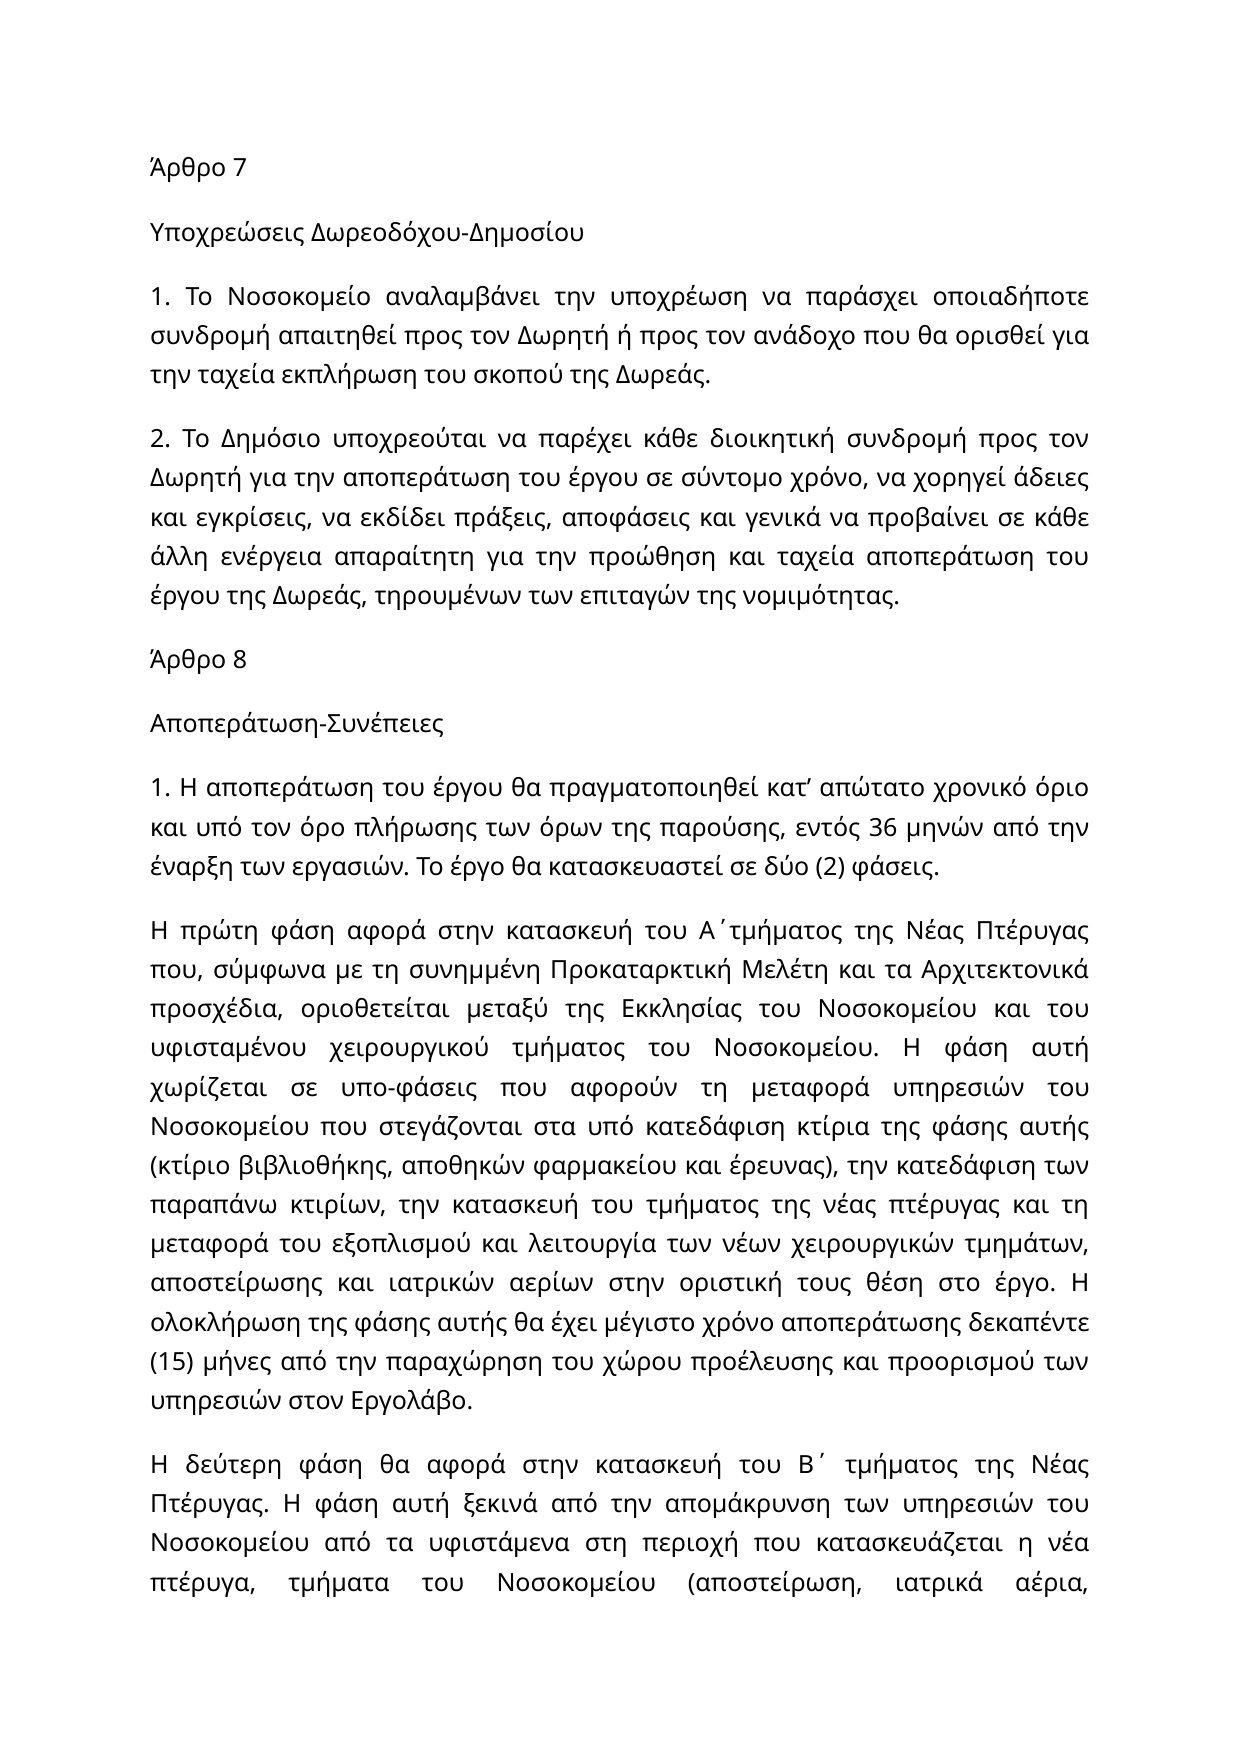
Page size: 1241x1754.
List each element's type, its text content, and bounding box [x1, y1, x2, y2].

text Η δεύτερη φάση θα αφορά στην κατασκευή του Β΄ τμήματος της Νέας Πτέρυγας. Η φάση αυτή ξεκινά από την απομάκρυνση των υπηρεσιών του Νοσοκομείου από τα υφιστάμενα στη περιοχή που κατασκευάζεται η νέα πτέρυγα, τμήματα του Νοσοκομείου (αποστείρωση, ιατρικά αέρια, [150, 1447, 1090, 1598]
text Άρθρο 8 [150, 642, 1090, 676]
text 1. Το Νοσοκομείο αναλαμβάνει την υποχρέωση να παράσχει οποιαδήποτε συνδρομή απαιτηθεί προς τον Δωρητή ή προς τον ανάδοχο που θα ορισθεί για την ταχεία εκπλήρωση του σκοπού της Δωρεάς. [150, 278, 1090, 391]
text Υποχρεώσεις Δωρεοδόχου-Δημοσίου [150, 214, 1090, 248]
text 2. Το Δημόσιο υποχρεούται να παρέχει κάθε διοικητική συνδρομή προς τον Δωρητή για την αποπεράτωση του έργου σε σύντομο χρόνο, να χορηγεί άδειες και εγκρίσεις, να εκδίδει πράξεις, αποφάσεις και γενικά να προβαίνει σε κάθε άλλη ενέργεια απαραίτητη για την προώθηση και ταχεία αποπεράτωση του έργου της Δωρεάς, τηρουμένων των επιταγών της νομιμότητας. [150, 421, 1090, 612]
text Η πρώτη φάση αφορά στην κατασκευή του Α΄τμήματος της Νέας Πτέρυγας που, σύμφωνα με τη συνημμένη Προκαταρκτική Μελέτη και τα Αρχιτεκτονικά προσχέδια, οριοθετείται μεταξύ της Εκκλησίας του Νοσοκομείου και του υφισταμένου χειρουργικού τμήματος του Νοσοκομείου. Η φάση αυτή χωρίζεται σε υπο-φάσεις που αφορούν τη μεταφορά υπηρεσιών του Νοσοκομείου που στεγάζονται στα υπό κατεδάφιση κτίρια της φάσης αυτής (κτίριο βιβλιοθήκης, αποθηκών φαρμακείου και έρευνας), την κατεδάφιση των παραπάνω κτιρίων, την κατασκευή του τμήματος της νέας πτέρυγας και τη μεταφορά του εξοπλισμού και λειτουργία των νέων χειρουργικών τμημάτων, αποστείρωσης και ιατρικών αερίων στην οριστική τους θέση στο έργο. Η ολοκλήρωση της φάσης αυτής θα έχει μέγιστο χρόνο αποπεράτωσης δεκαπέντε (15) μήνες από την παραχώρηση του χώρου προέλευσης και προορισμού των υπηρεσιών στον Εργολάβο. [150, 912, 1090, 1417]
text 1. Η αποπεράτωση του έργου θα πραγματοποιηθεί κατ’ απώτατο χρονικό όριο και υπό τον όρο πλήρωσης των όρων της παρούσης, εντός 36 μηνών από την έναρξη των εργασιών. Το έργο θα κατασκευαστεί σε δύο (2) φάσεις. [150, 770, 1090, 882]
text Αποπεράτωση-Συνέπειες [150, 706, 1090, 740]
text Άρθρο 7 [150, 150, 1090, 184]
